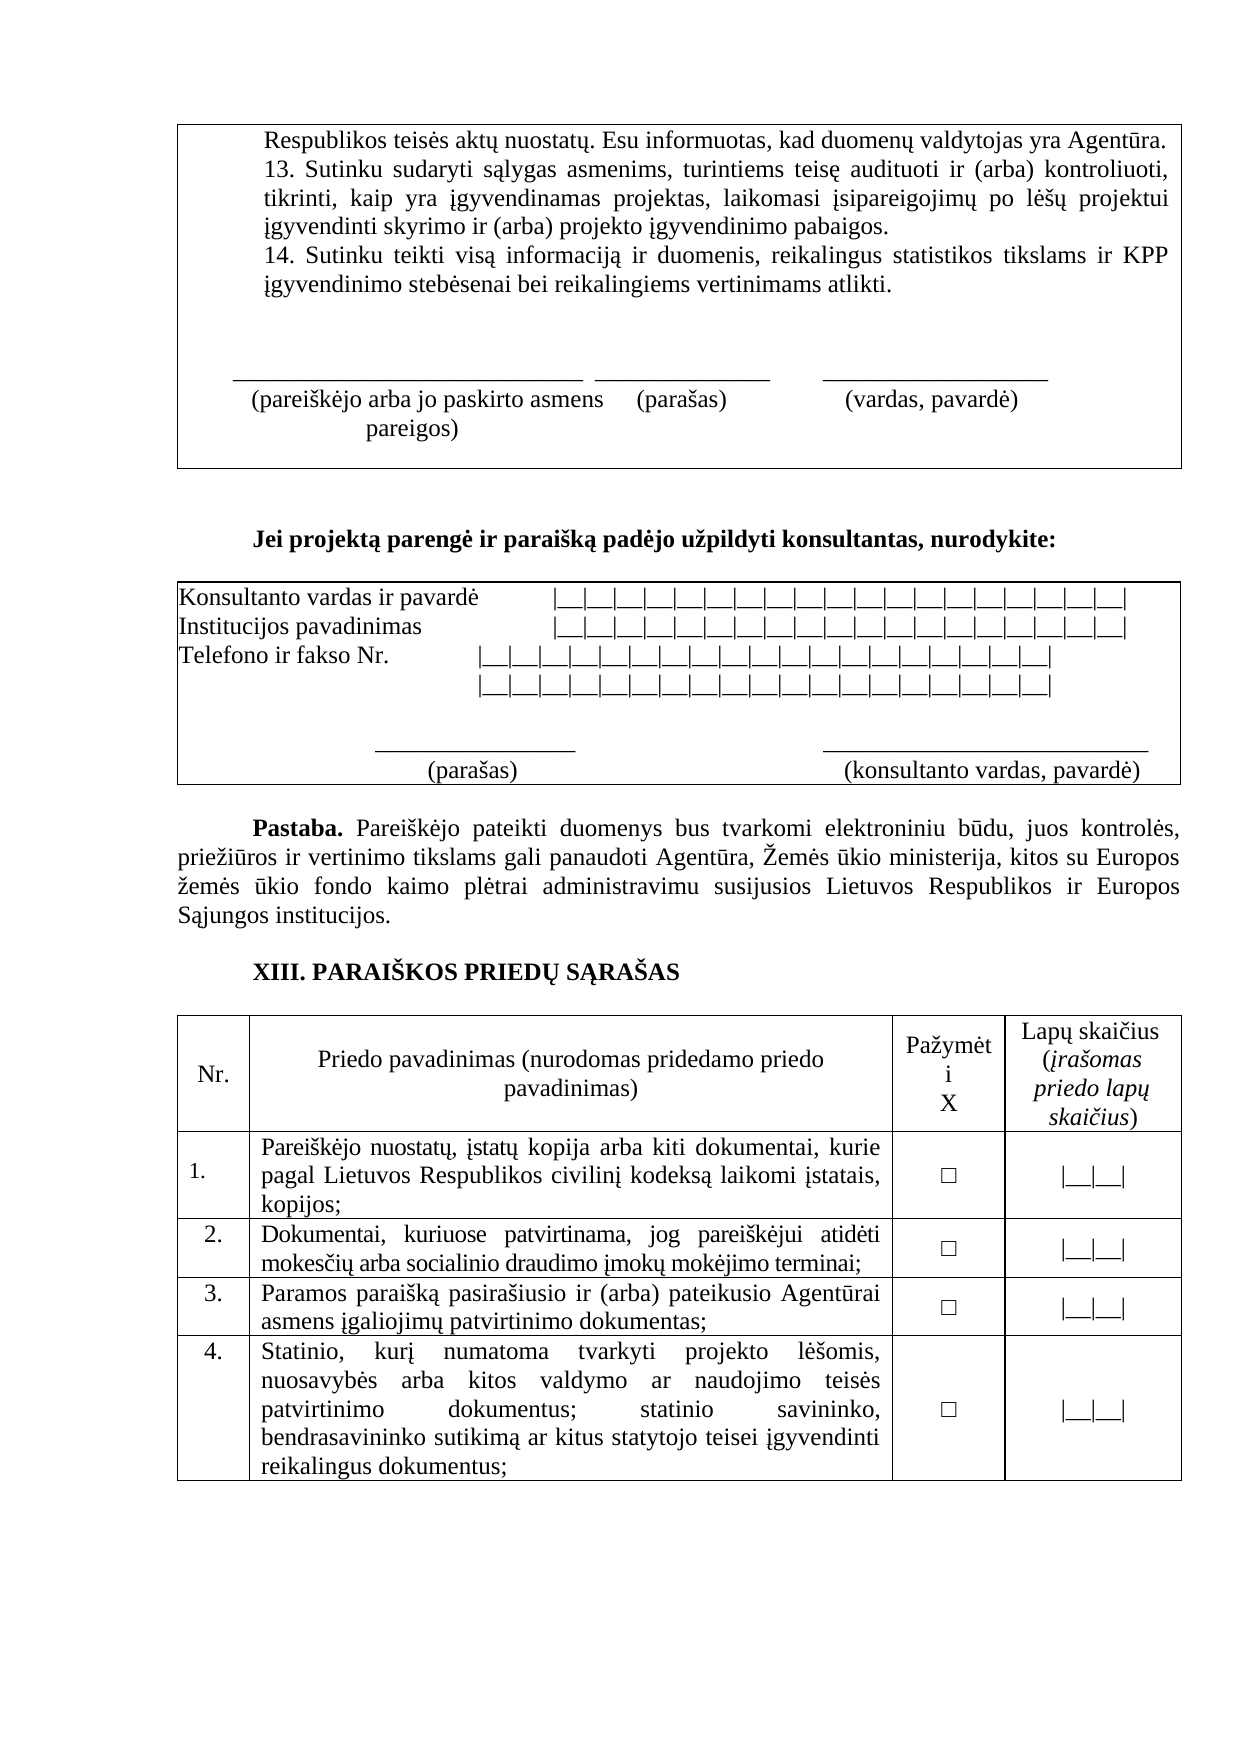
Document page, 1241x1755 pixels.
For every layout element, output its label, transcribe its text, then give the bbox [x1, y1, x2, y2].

table_cell |__|__| [1006, 1336, 1181, 1480]
table_header Pažymėti X [893, 1016, 1004, 1131]
table_header Nr. [178, 1016, 249, 1131]
table_cell □ [893, 1336, 1004, 1480]
table_cell Pareiškėjo nuostatų, įstatų kopija arba kiti dokumentai, kurie pagal Lietuvos Respublikos civilinį kodeksą laikomi įstatais, kopijos; [250, 1132, 892, 1218]
table_cell Dokumentai, kuriuose patvirtinama, jog pareiškėjui atidėti mokesčių arba socialinio draudimo įmokų mokėjimo terminai; [250, 1219, 892, 1277]
text (parašas) (konsultanto vardas, pavardė) [178, 754, 1180, 784]
text Pastaba. Pareiškėjo pateikti duomenys bus tvarkomi elektroniniu būdu, juos kontrolės, priežiūros ir vertinimo tikslams gali panaudoti Agentūra, Žemės ūkio ministerija, kitos su Europos žemės ūkio fondo kaimo plėtrai administravimu susijusios Lietuvos Respublikos ir Europos Sąjungos institucijos. [177, 813, 1181, 928]
table_cell |__|__| [1006, 1219, 1181, 1277]
text Institucijos pavadinimas |__|__|__|__|__|__|__|__|__|__|__|__|__|__|__|__|__|__|__| [178, 610, 1180, 639]
table_cell 2. [178, 1219, 249, 1277]
table_cell □ [893, 1219, 1004, 1277]
table_cell □ [893, 1278, 1004, 1335]
text Jei projektą parengė ir paraišką padėjo užpildyti konsultantas, nurodykite: [177, 524, 1181, 553]
table_cell |__|__| [1006, 1132, 1181, 1218]
text Konsultanto vardas ir pavardė |__|__|__|__|__|__|__|__|__|__|__|__|__|__|__|__|__|__|__| [178, 583, 1180, 610]
table_cell 4. [178, 1336, 249, 1480]
table_cell Statinio, kurį numatoma tvarkyti projekto lėšomis, nuosavybės arba kitos valdymo ar naudojimo teisės patvirtinimo dokumentus; statinio savininko, bendrasavininko sutikimą ar kitus statytojo teisei įgyvendinti reikalingus dokumentus; [250, 1336, 892, 1480]
text Telefono ir fakso Nr. |__|__|__|__|__|__|__|__|__|__|__|__|__|__|__|__|__|__|__| [178, 639, 1180, 668]
table_header Respublikos teisės aktų nuostatų. Esu informuotas, kad duomenų valdytojas yra Agentūra. 13. Sutinku sudaryti sąlygas asmenims, turintiems teisę audituoti ir (arba) kontroliuoti, tikrinti, kaip yra įgyvendinamas projektas, laikomasi įsipareigojimų po lėšų projektui įgyvendinti skyrimo ir (arba) projekto įgyvendinimo pabaigos. 14. Sutinku teikti visą informaciją ir duomenis, reikalingus statistikos tikslams ir KPP įgyvendinimo stebėsenai bei reikalingiems vertinimams atlikti. ____________________________ ______________ __________________ (pareiškėjo arba jo paskirto asmens (parašas) (vardas, pavardė) pareigos) [178, 125, 1181, 468]
table_header Priedo pavadinimas (nurodomas pridedamo priedo pavadinimas) [250, 1016, 892, 1131]
text XIII. PARAIŠKOS PRIEDŲ SĄRAŠAS [177, 957, 1181, 986]
table_cell Paramos paraišką pasirašiusio ir (arba) pateikusio Agentūrai asmens įgaliojimų patvirtinimo dokumentas; [250, 1278, 892, 1335]
table_cell 3. [178, 1278, 249, 1335]
table_header Lapų skaičius (įrašomas priedo lapų skaičius) [1006, 1016, 1181, 1131]
text ________________ __________________________ [178, 725, 1180, 754]
text |__|__|__|__|__|__|__|__|__|__|__|__|__|__|__|__|__|__|__| [178, 668, 1180, 697]
table_cell 1. [178, 1132, 249, 1218]
table_cell |__|__| [1006, 1278, 1181, 1335]
table_cell □ [893, 1132, 1004, 1218]
